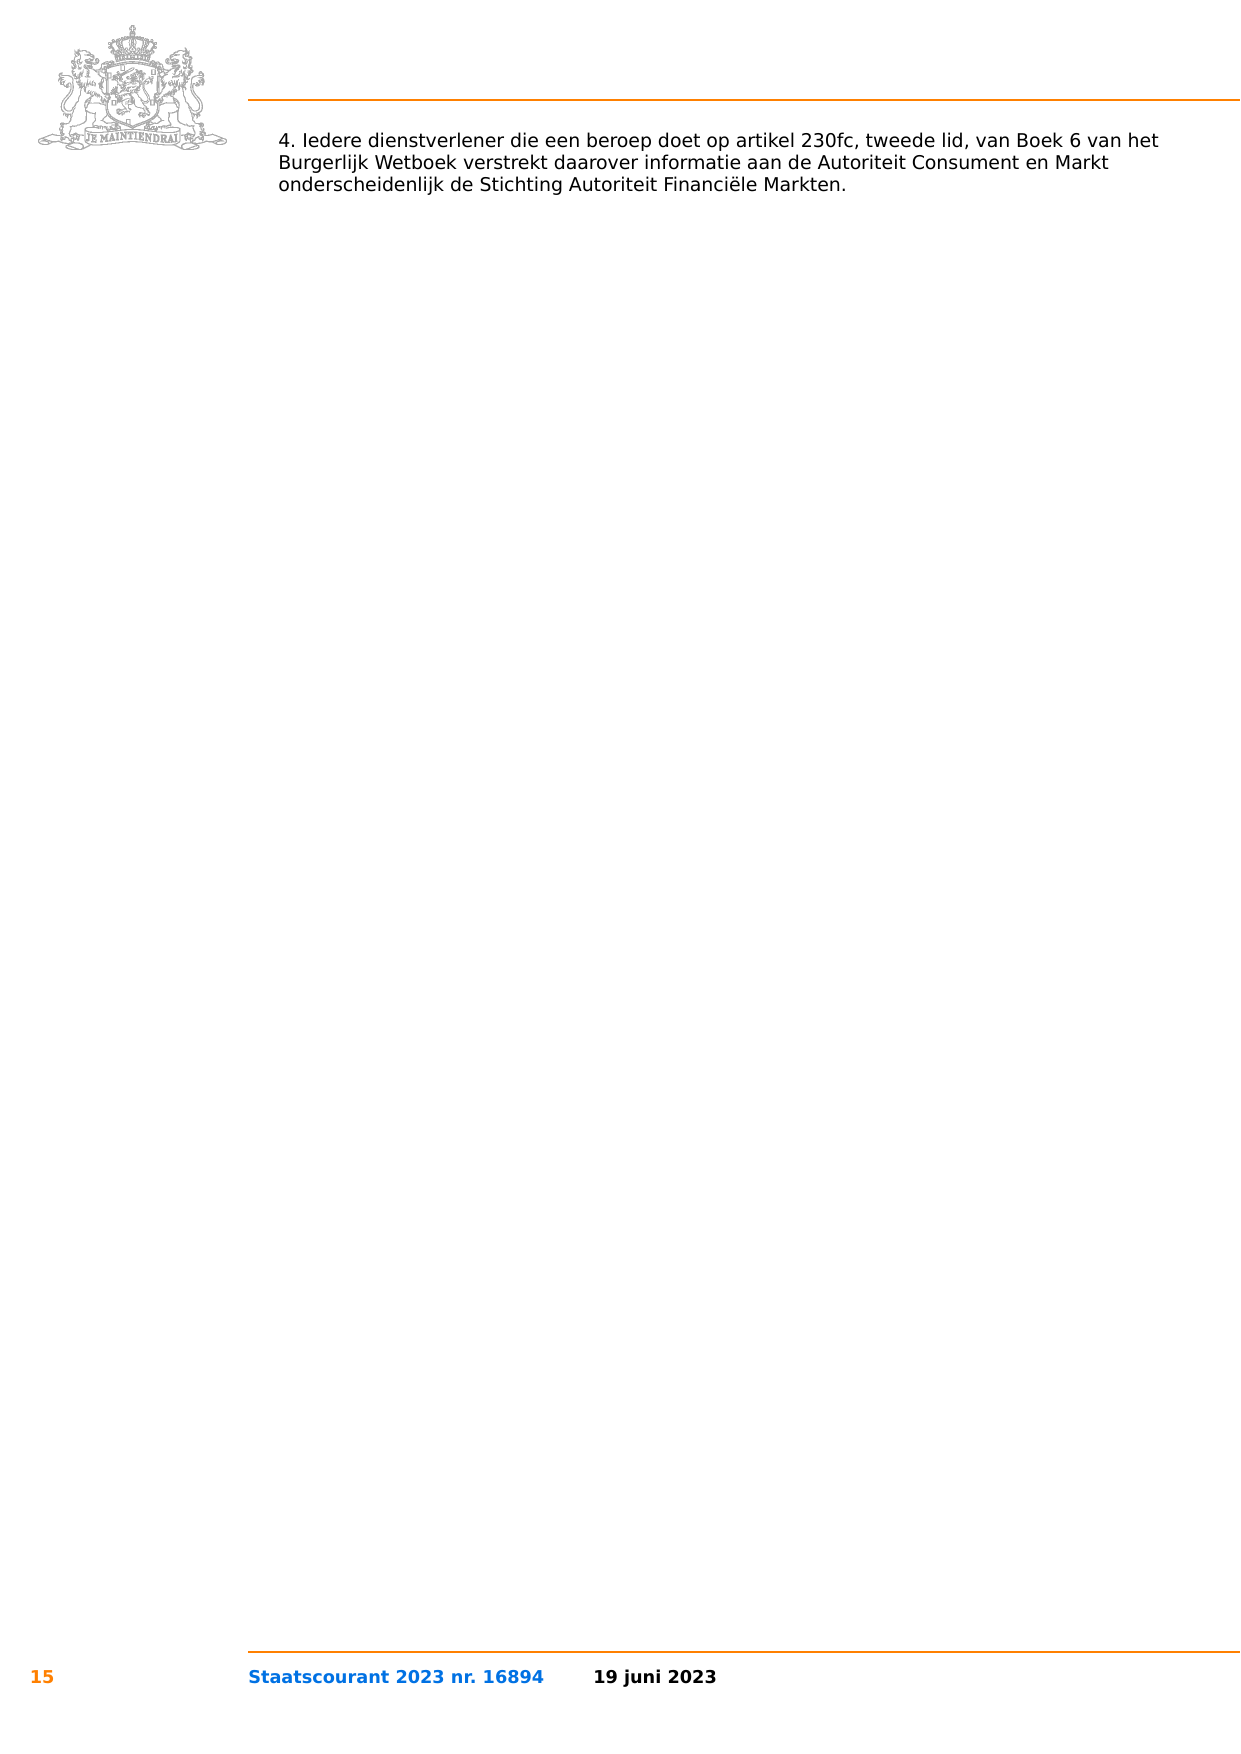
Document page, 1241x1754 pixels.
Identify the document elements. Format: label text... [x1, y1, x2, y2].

picture [38, 25, 227, 150]
text 4. Iedere dienstverlener die een beroep doet op artikel 230fc, tweede lid, van Boek 6 van het Burgerlijk Wetboek verstrekt daarover informatie aan de Autoriteit Consument en Markt onderscheidenlijk de Stichting Autoriteit Financiële Markten. [278, 130, 1163, 196]
